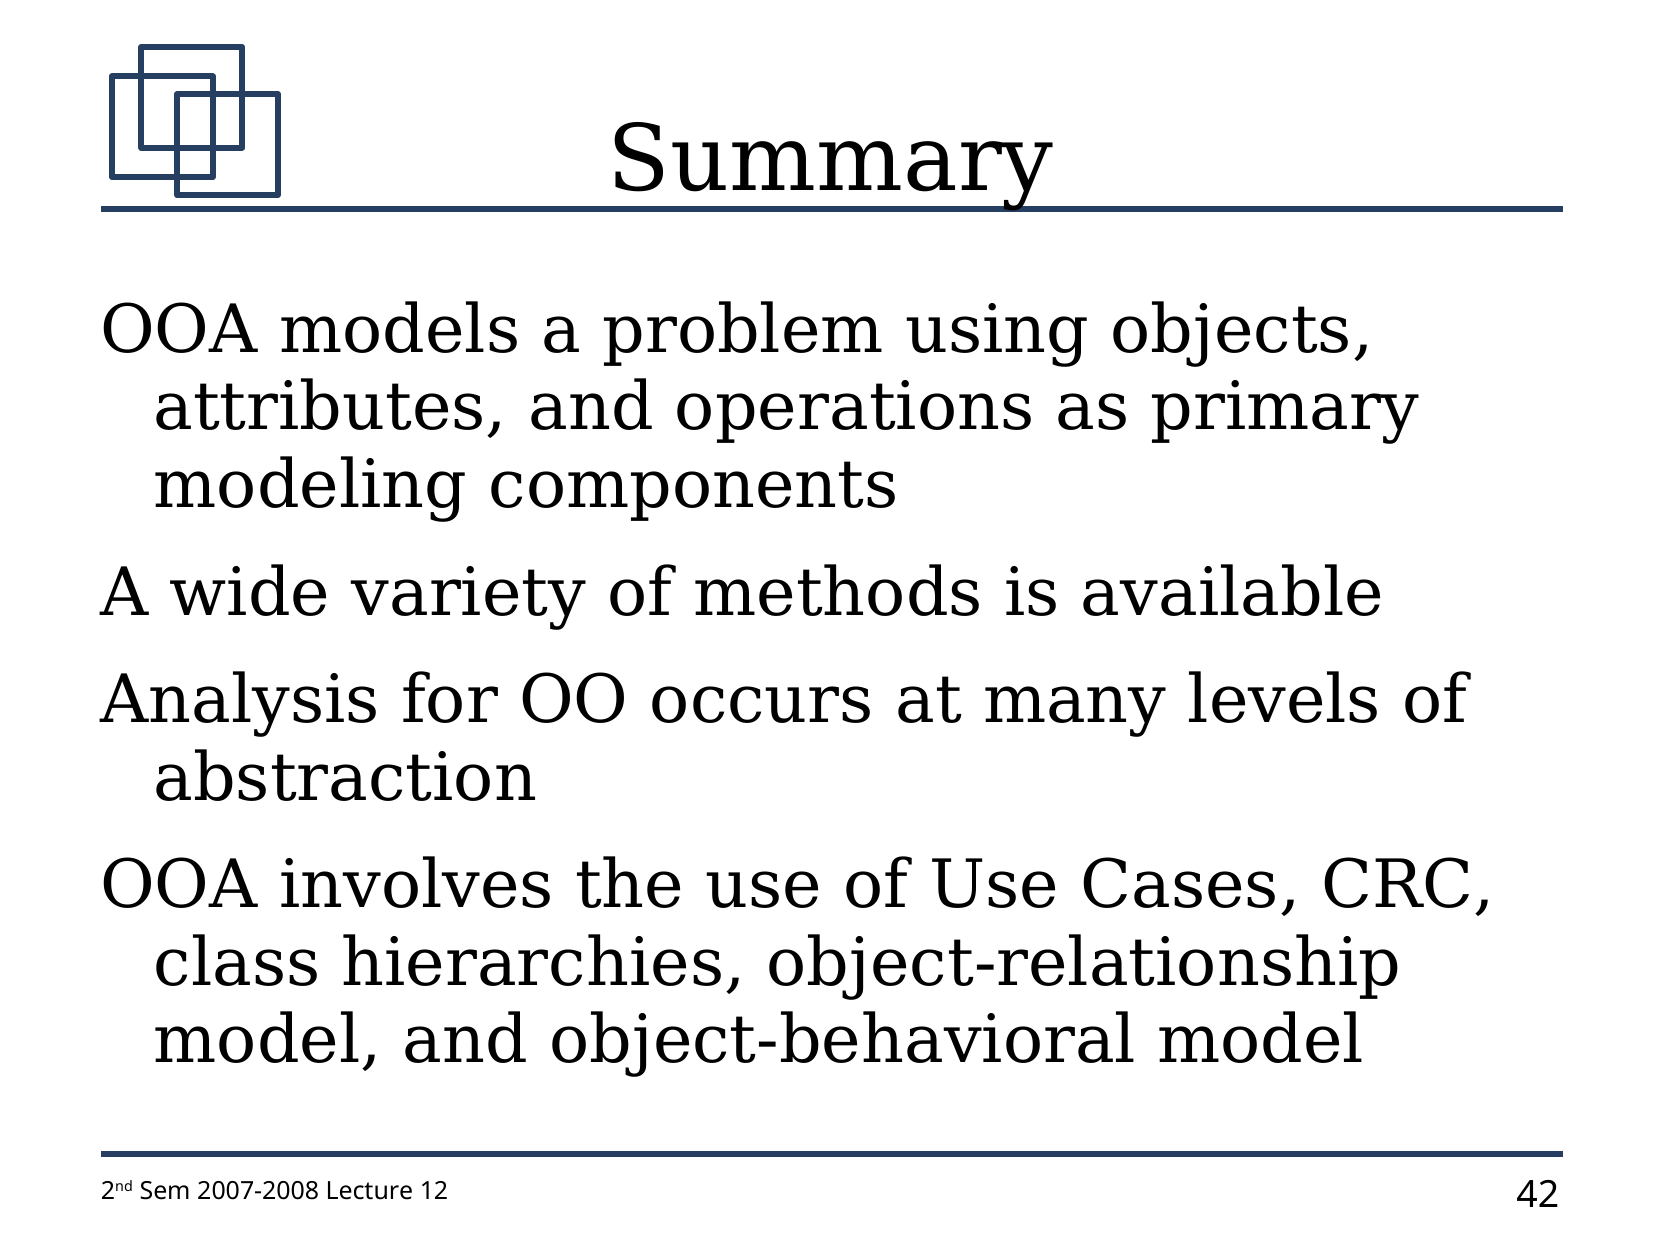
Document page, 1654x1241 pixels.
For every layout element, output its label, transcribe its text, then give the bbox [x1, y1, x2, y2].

list OOA models a problem using objects, attributes, and operations as primary modeling components A wide variety of methods is available Analysis for OO occurs at many levels of abstraction OOA involves the use of Use Cases, CRC, class hierarchies, object-relationship model, and object-behavioral model [82, 290, 1571, 1109]
title Summary [86, 55, 1576, 263]
